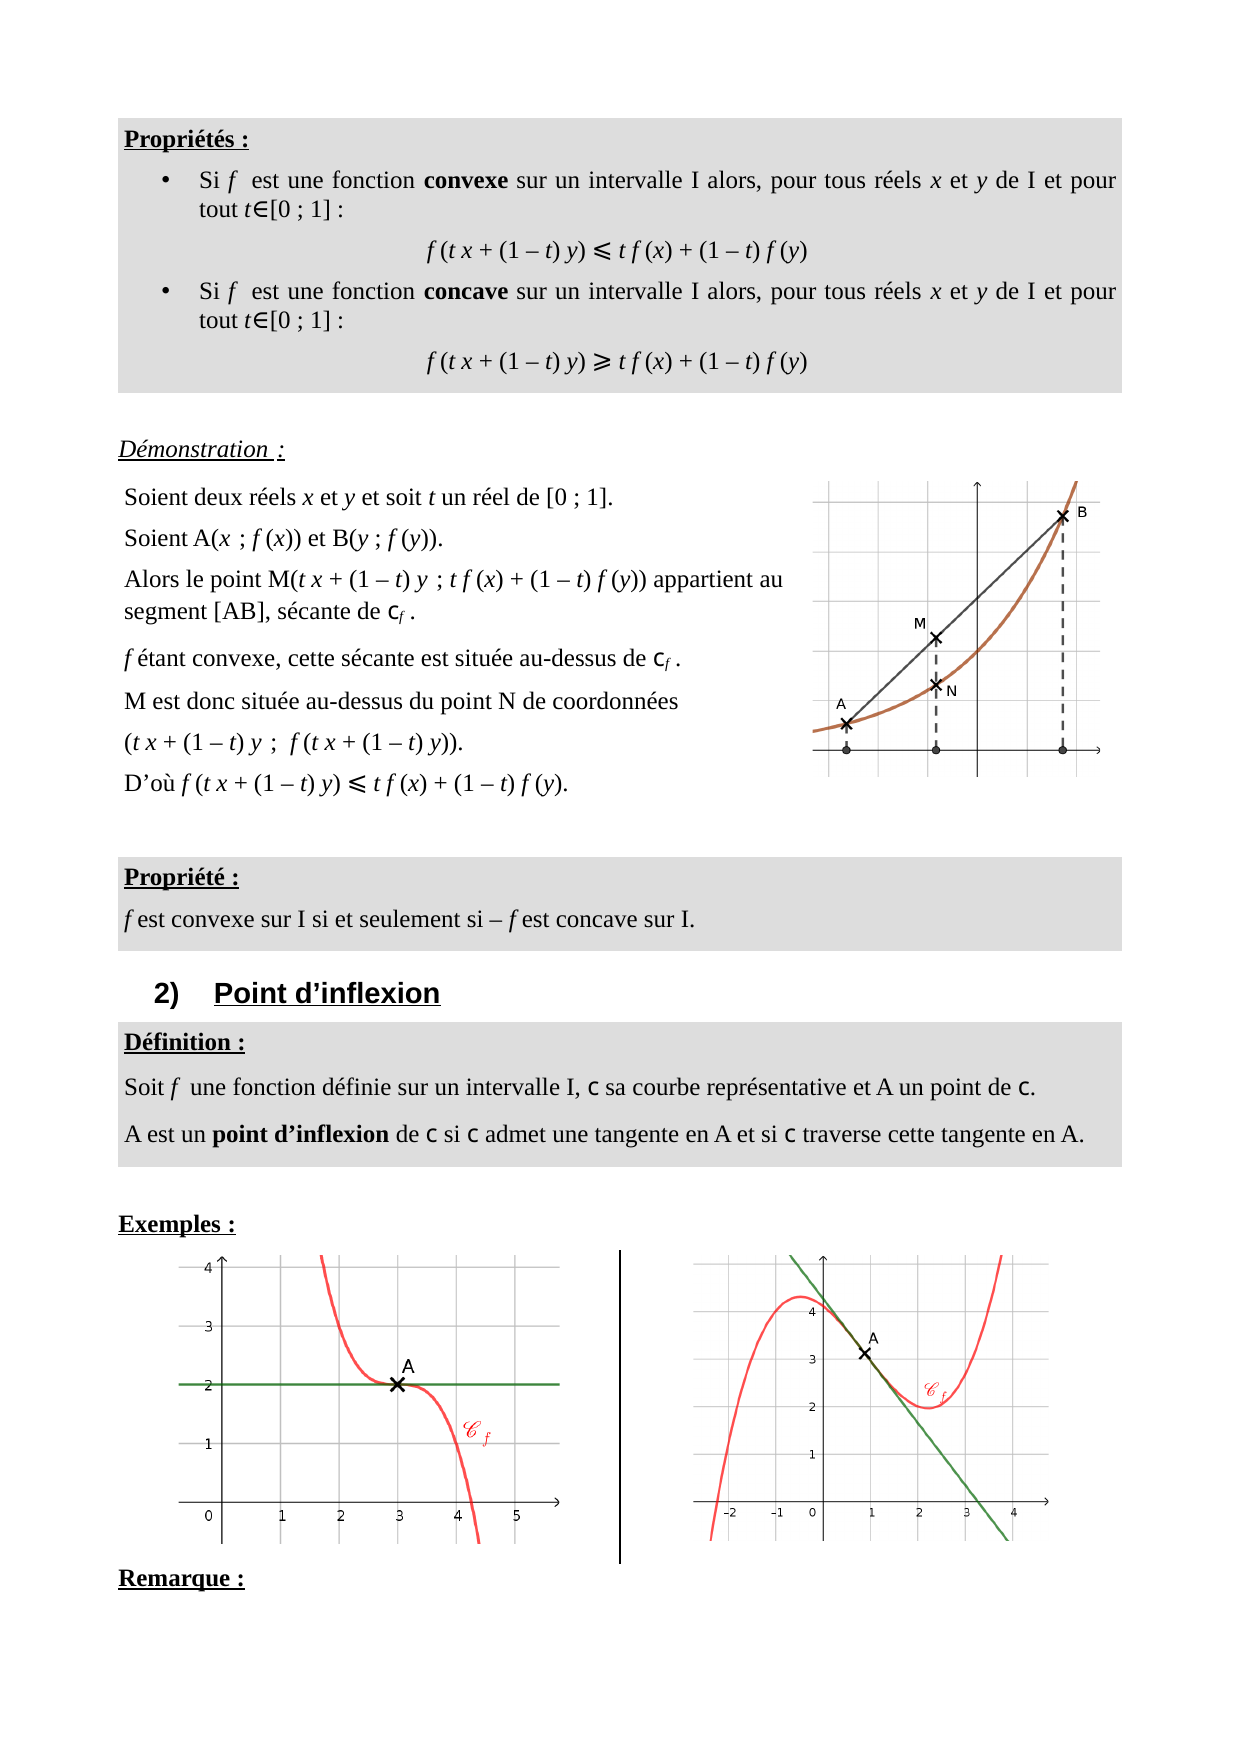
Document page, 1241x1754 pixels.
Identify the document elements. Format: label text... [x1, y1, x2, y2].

text Démonstration : [118, 434, 1122, 463]
table_header [621, 1250, 1122, 1563]
picture [812, 481, 1100, 777]
table_header [118, 1250, 619, 1563]
subtitle Point d’inflexion [153, 976, 1122, 1009]
table_header Soient deux réels x et y et soit t un réel de [0 ; 1]. Soient A(x ; f (x)) et B(y ; f (y)). Alors le point M(t x + (1 – t) y ; t f (x) + (1 – t) f (y)) appartient au segment [AB], sécante de cf . f étant convexe, cette sécante est située au-dessus de cf . M est donc située au-dessus du point N de coordonnées (t x + (1 – t) y ; f (t x + (1 – t) y)). D’où f (t x + (1 – t) y) ⩽ t f (x) + (1 – t) f (y). [118, 476, 790, 815]
picture [693, 1255, 1049, 1541]
table_header Propriété : f est convexe sur I si et seulement si – f est concave sur I. [118, 857, 1122, 951]
text Exemples : [118, 1209, 1122, 1237]
text Remarque : [118, 1563, 1122, 1592]
table_header [790, 476, 1122, 815]
picture [178, 1255, 560, 1544]
table_header Définition : Soit f une fonction définie sur un intervalle I, c sa courbe représentative et A un point de c. A est un point d’inflexion de c si c admet une tangente en A et si c traverse cette tangente en A. [118, 1022, 1122, 1167]
table_header Propriétés : Si f est une fonction convexe sur un intervalle I alors, pour tous réels x et y de I et pour tout t∈[0 ; 1] : f (t x + (1 – t) y) ⩽ t f (x) + (1 – t) f (y) Si f est une fonction concave sur un intervalle I alors, pour tous réels x et y de I et pour tout t∈[0 ; 1] : f (t x + (1 – t) y) ⩾ t f (x) + (1 – t) f (y) [118, 118, 1122, 393]
